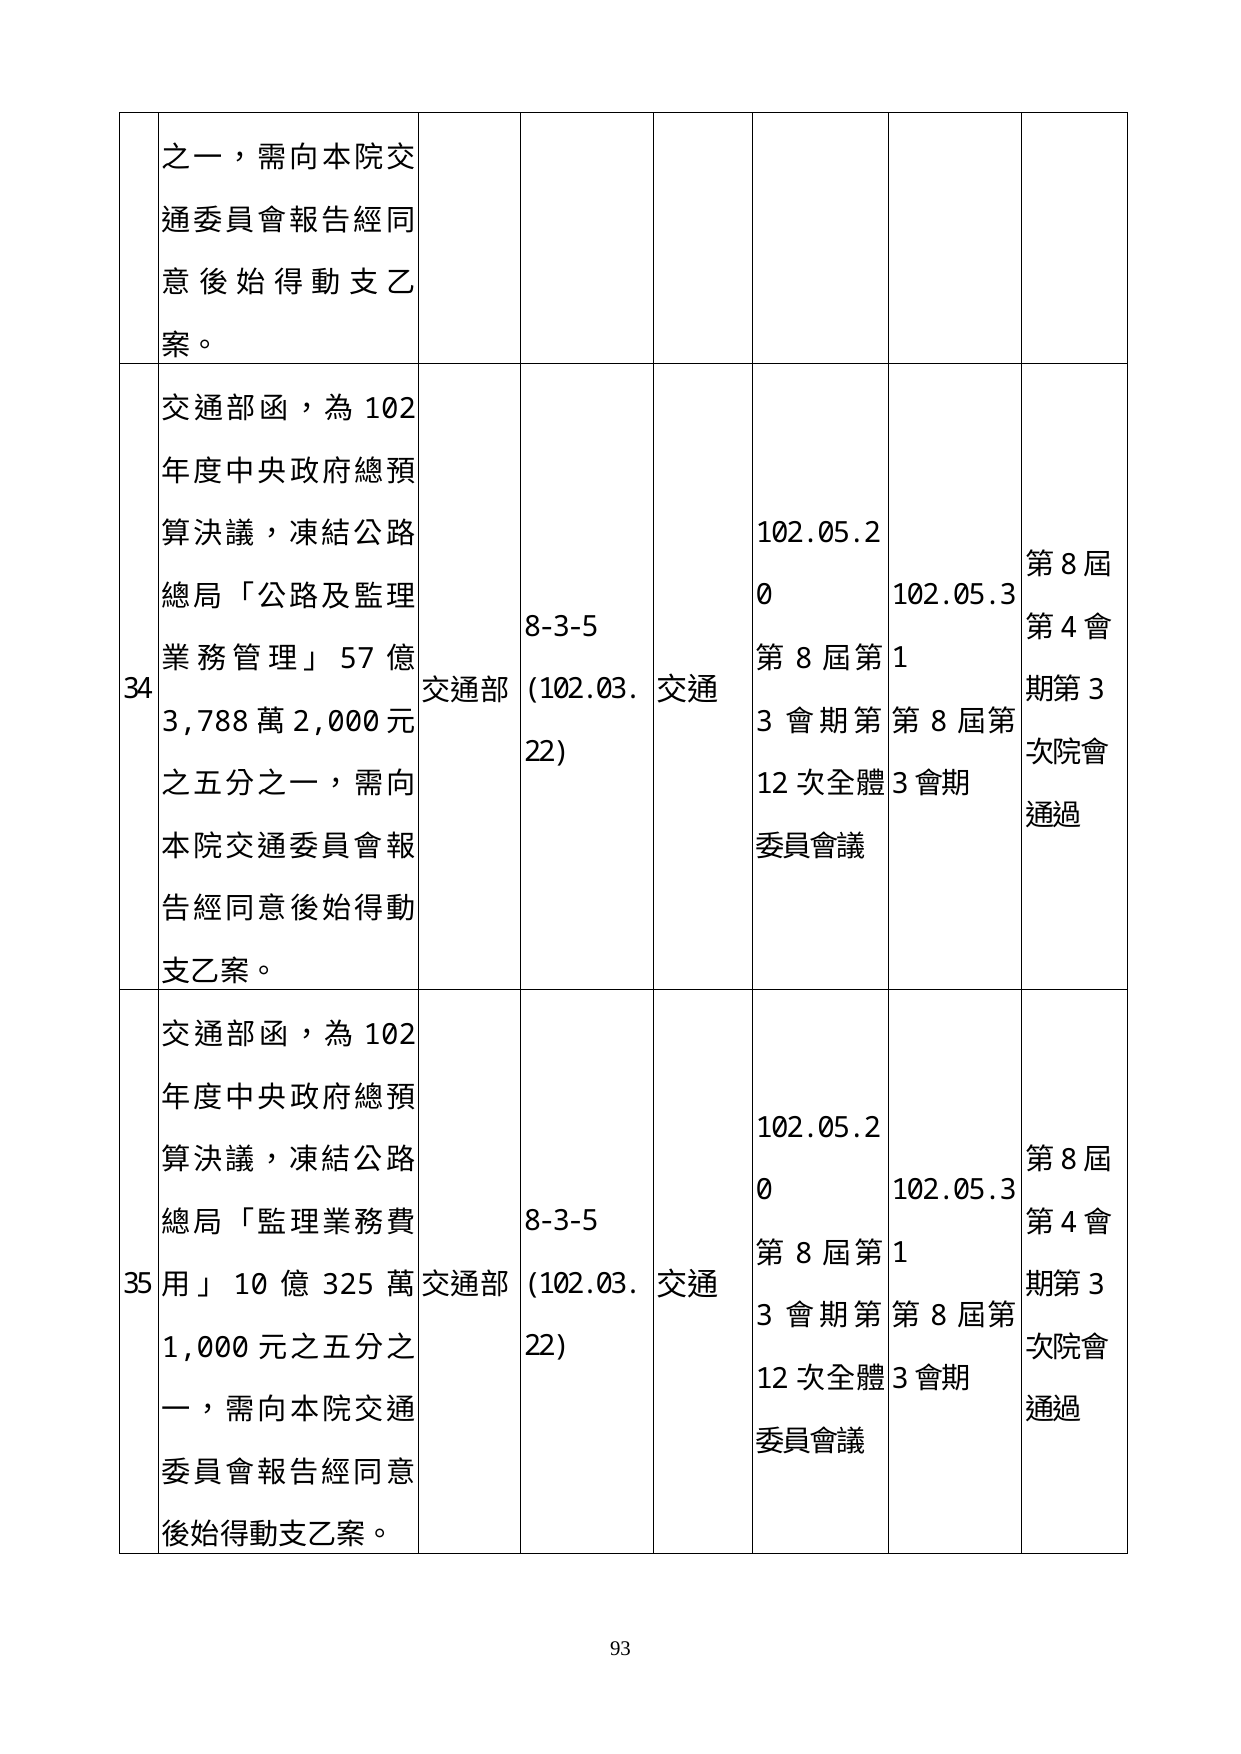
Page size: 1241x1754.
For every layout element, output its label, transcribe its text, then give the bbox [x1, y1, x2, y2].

table_cell 34 [120, 364, 158, 989]
table_cell 交通部 [419, 990, 520, 1553]
table_cell [1022, 113, 1127, 363]
table_cell [654, 113, 752, 363]
table_cell 交通部 [419, 364, 520, 989]
table_cell [521, 113, 653, 363]
table_cell 8-3-5 (102.03.22) [521, 364, 653, 989]
table_cell 交通 [654, 364, 752, 989]
table_cell 8-3-5 (102.03.22) [521, 990, 653, 1553]
table_cell 35 [120, 990, 158, 1553]
table_cell [419, 113, 520, 363]
table_cell 交通部函，為102年度中央政府總預算決議，凍結公路總局「公路及監理業務管理」57億3,788萬2,000元之五分之一，需向本院交通委員會報告經同意後始得動支乙案。 [159, 364, 418, 989]
table_cell [120, 113, 158, 363]
table_cell 第8屆第4會期第3次院會通過 [1022, 990, 1127, 1553]
table_cell 102.05.20 第8屆第3會期第12次全體委員會議 [753, 364, 888, 989]
table_cell 102.05.20 第8屆第3會期第12次全體委員會議 [753, 990, 888, 1553]
table_cell 102.05.31 第8屆第3會期 [889, 364, 1021, 989]
table_cell 交通部函，為102年度中央政府總預算決議，凍結公路總局「監理業務費用」10億325萬1,000元之五分之一，需向本院交通委員會報告經同意後始得動支乙案。 [159, 990, 418, 1553]
table_cell 交通 [654, 990, 752, 1553]
table_cell [889, 113, 1021, 363]
table_cell [753, 113, 888, 363]
table_cell 之一，需向本院交通委員會報告經同意後始得動支乙案。 [159, 113, 418, 363]
table_cell 第8屆第4會期第3次院會通過 [1022, 364, 1127, 989]
table_cell 102.05.31 第8屆第3會期 [889, 990, 1021, 1553]
